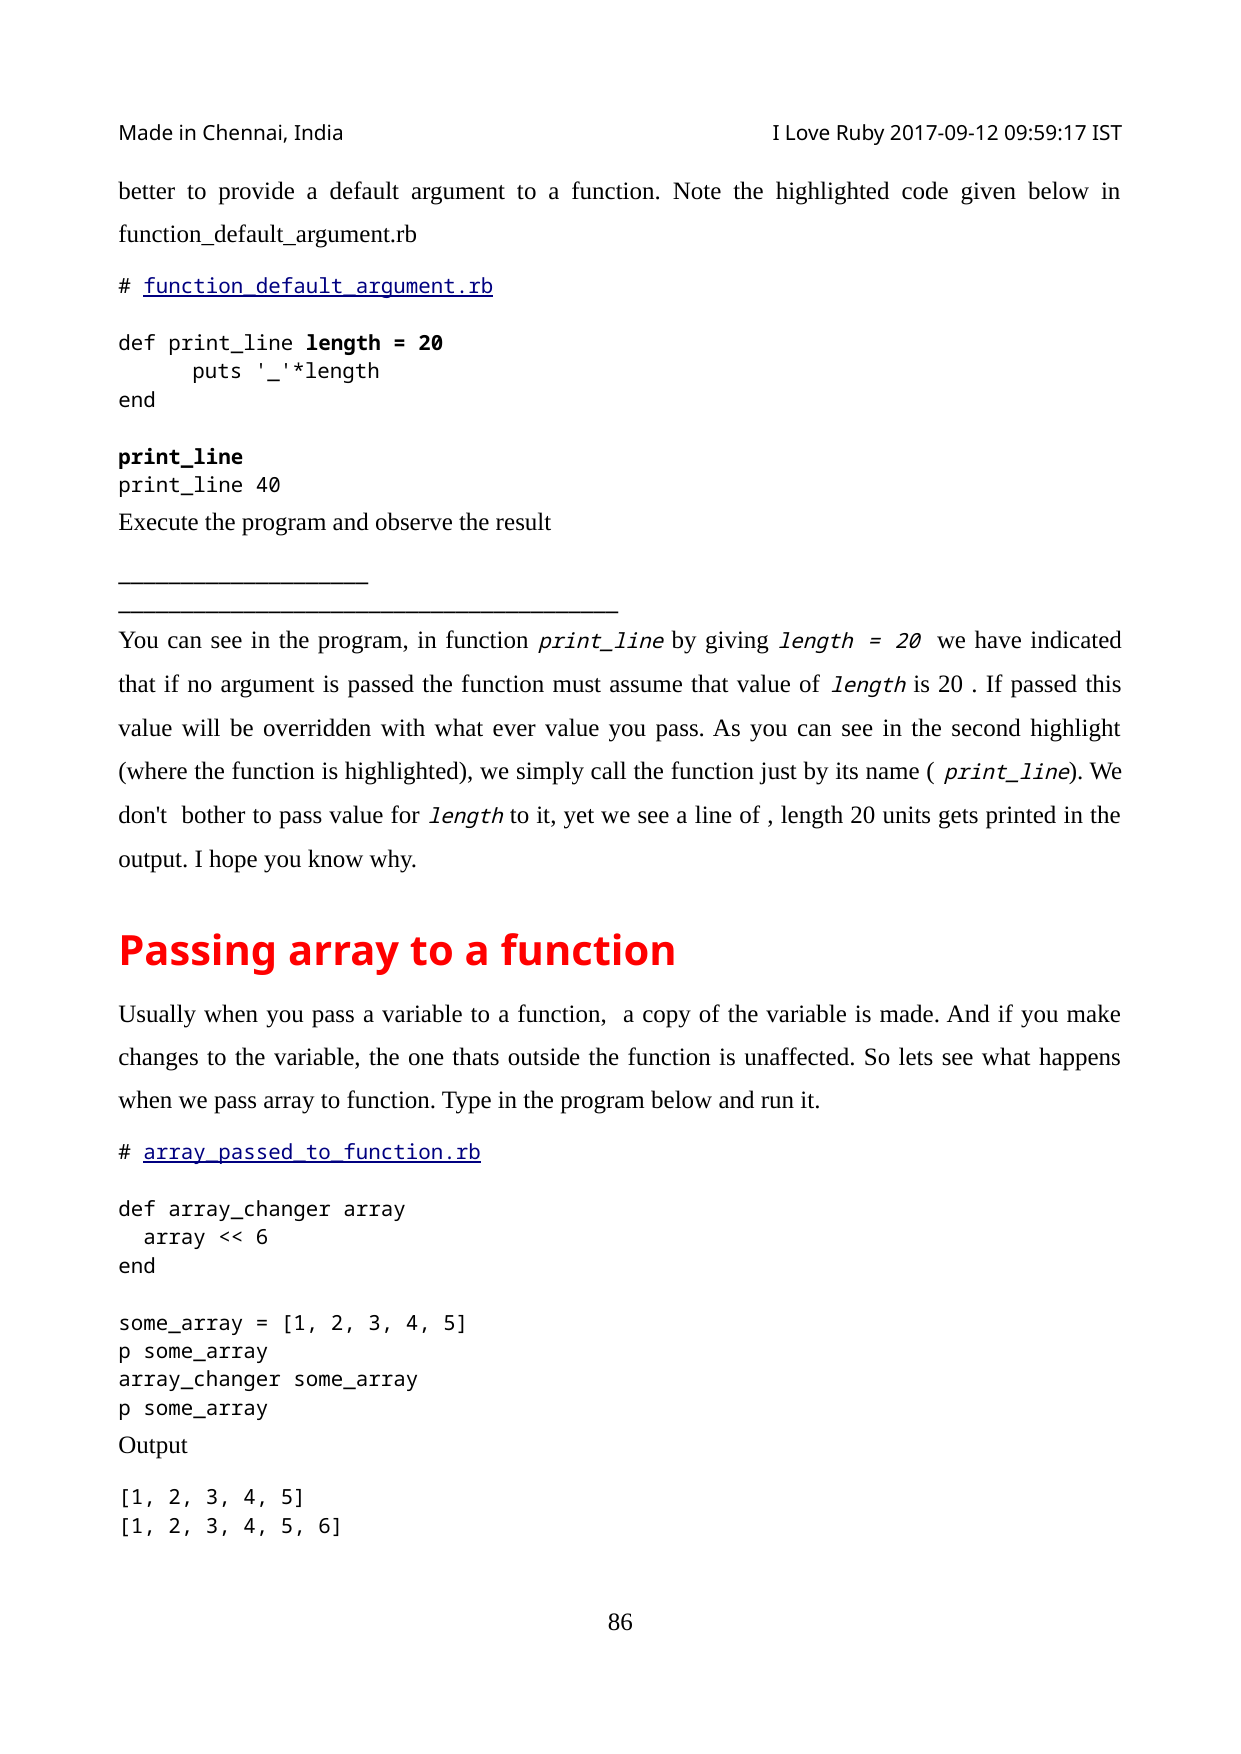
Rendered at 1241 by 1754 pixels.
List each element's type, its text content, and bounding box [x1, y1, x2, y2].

text p some_array [118, 1336, 1122, 1364]
text puts '_'*length [118, 356, 1122, 385]
text # function_default_argument.rb [118, 271, 1122, 299]
text # array_passed_to_function.rb [118, 1137, 1122, 1166]
text array << 6 [118, 1222, 1122, 1251]
text def array_changer array [118, 1194, 1122, 1222]
text ________________________________________ [118, 588, 1122, 616]
text Output [118, 1430, 1122, 1459]
text ____________________ [118, 559, 1122, 588]
text Usually when you pass a variable to a function, a copy of the variable is made. And if you make changes to the variable, the one thats outside the function is unaffected. So lets see what happens when we pass array to function. Type in the program below and run it. [118, 999, 1122, 1114]
text [1, 2, 3, 4, 5] [118, 1482, 1122, 1511]
text end [118, 385, 1122, 413]
text array_changer some_array [118, 1364, 1122, 1393]
subtitle Passing array to a function [118, 921, 1122, 977]
text [1, 2, 3, 4, 5, 6] [118, 1511, 1122, 1539]
text Execute the program and observe the result [118, 507, 1122, 536]
text end [118, 1251, 1122, 1279]
text def print_line length = 20 [118, 328, 1122, 356]
text print_line [118, 442, 1122, 470]
text print_line 40 [118, 470, 1122, 499]
text p some_array [118, 1393, 1122, 1421]
text better to provide a default argument to a function. Note the highlighted code given below in function_default_argument.rb [118, 176, 1122, 248]
text You can see in the program, in function print_line by giving length = 20 we have indicated that if no argument is passed the function must assume that value of length is 20 . If passed this value will be overridden with what ever value you pass. As you can see in the second highlight (where the function is highlighted), we simply call the function just by its name ( print_line). We don't bother to pass value for length to it, yet we see a line of , length 20 units gets printed in the output. I hope you know why. [118, 625, 1122, 872]
text some_array = [1, 2, 3, 4, 5] [118, 1308, 1122, 1336]
